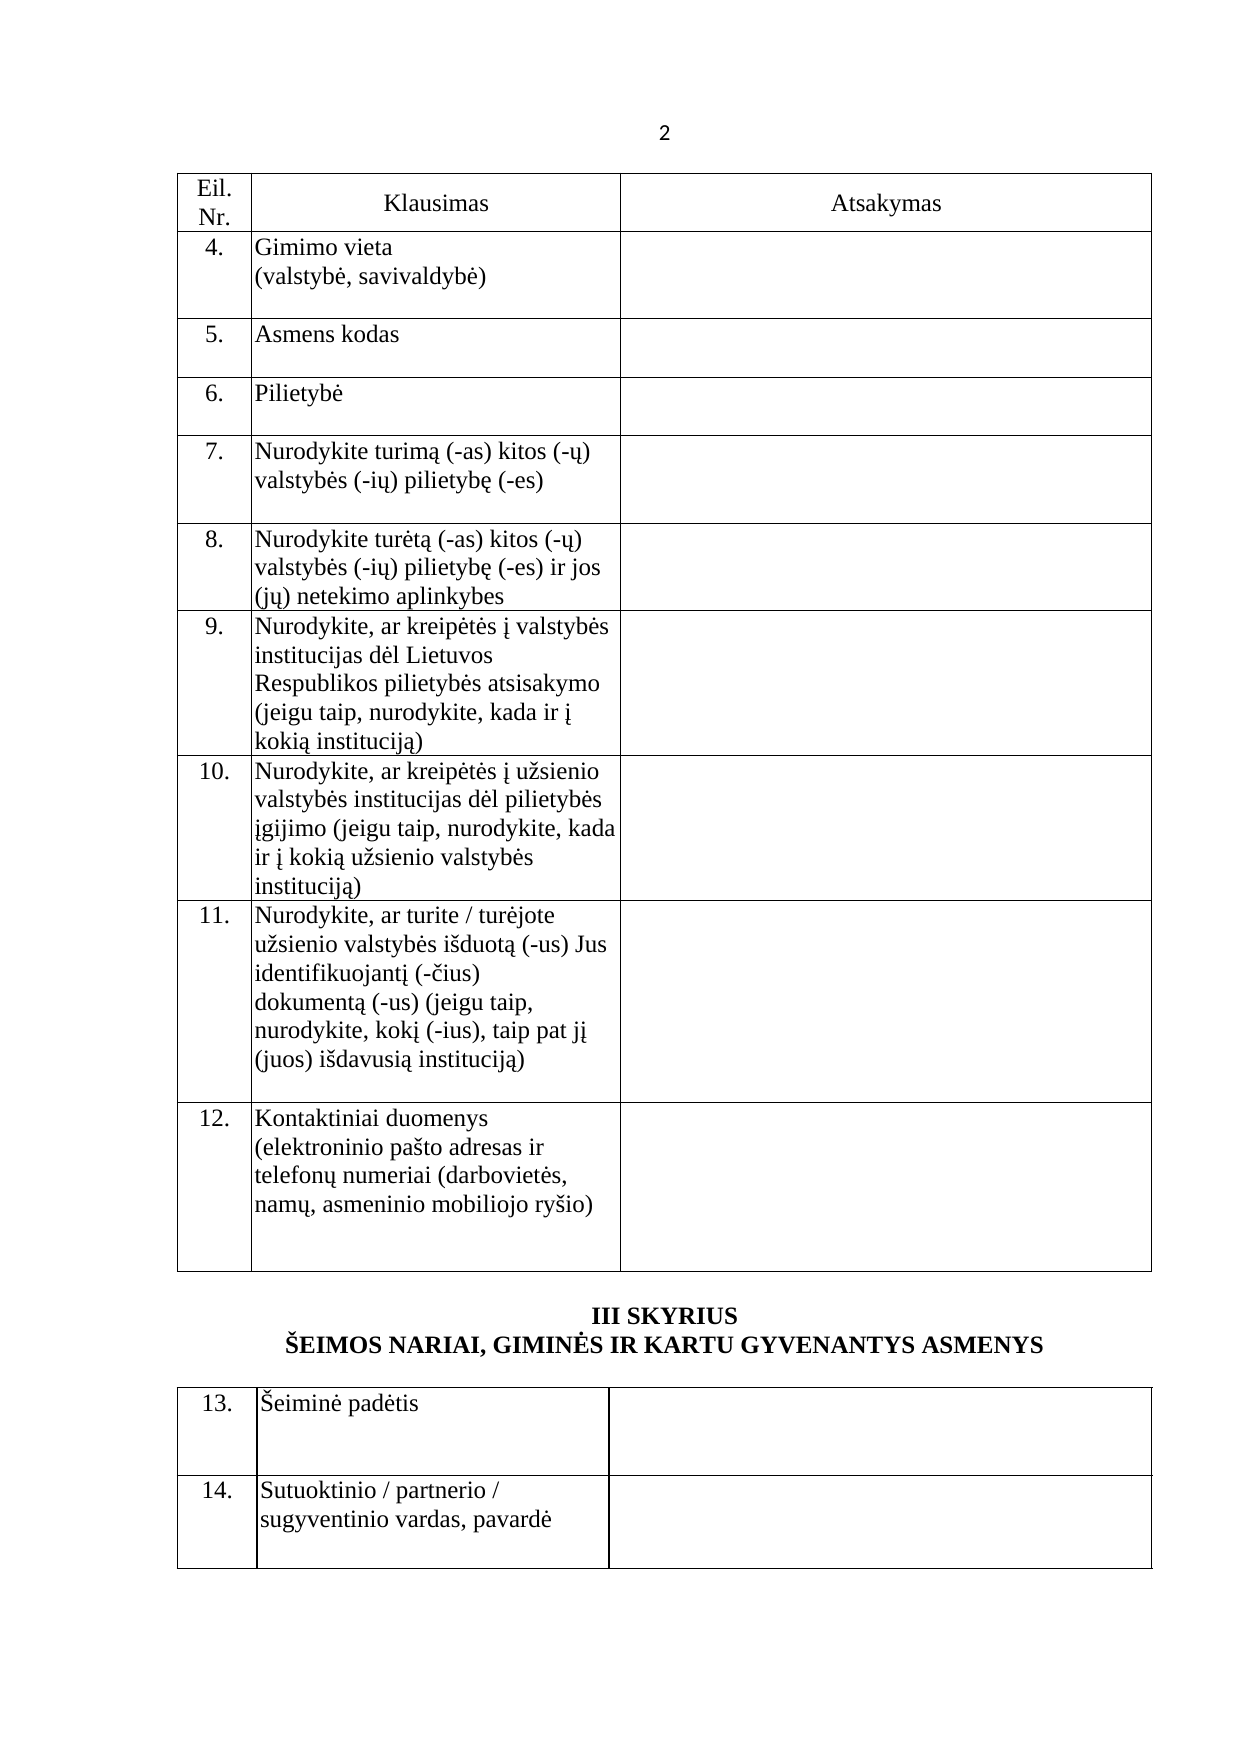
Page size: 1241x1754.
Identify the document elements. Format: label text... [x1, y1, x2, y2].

table_cell Kontaktiniai duomenys (elektroninio pašto adresas ir telefonų numeriai (darbovietės, namų, asmeninio mobiliojo ryšio) [252, 1103, 620, 1271]
table_cell 6. [178, 378, 251, 435]
table_header Atsakymas [621, 174, 1151, 231]
table_cell 10. [178, 756, 251, 899]
text šeimos nariai, giminės ir kartu gyvenantys asmenys [177, 1330, 1152, 1358]
table_cell [621, 901, 1151, 1102]
table_cell Gimimo vieta (valstybė, savivaldybė) [252, 232, 620, 318]
table_cell [621, 319, 1151, 377]
text III SKYRIUS [177, 1301, 1152, 1330]
table_cell Nurodykite, ar turite / turėjote užsienio valstybės išduotą (-us) Jus identifikuojantį (-čius) dokumentą (-us) (jeigu taip, nurodykite, kokį (-ius), taip pat jį (juos) išdavusią instituciją) [252, 901, 620, 1102]
table_cell [621, 1103, 1151, 1271]
table_cell 5. [178, 319, 251, 377]
table_cell 8. [178, 524, 251, 610]
table_cell [610, 1476, 1151, 1568]
table_cell 11. [178, 901, 251, 1102]
table_cell Pilietybė [252, 378, 620, 435]
table_cell 4. [178, 232, 251, 318]
table_header Klausimas [252, 174, 620, 231]
table_cell Nurodykite turėtą (-as) kitos (-ų) valstybės (-ių) pilietybę (-es) ir jos (jų) netekimo aplinkybes [252, 524, 620, 610]
table_cell 12. [178, 1103, 251, 1271]
table_cell Sutuoktinio / partnerio / sugyventinio vardas, pavardė [258, 1476, 608, 1568]
table_cell [621, 232, 1151, 318]
table_cell [621, 524, 1151, 610]
table_cell Nurodykite turimą (-as) kitos (-ų) valstybės (-ių) pilietybę (-es) [252, 436, 620, 523]
table_cell Nurodykite, ar kreipėtės į užsienio valstybės institucijas dėl pilietybės įgijimo (jeigu taip, nurodykite, kada ir į kokią užsienio valstybės instituciją) [252, 756, 620, 899]
table_header 13. [178, 1388, 256, 1474]
table_cell [621, 436, 1151, 523]
table_cell 9. [178, 611, 251, 755]
table_header Šeiminė padėtis [258, 1388, 608, 1474]
table_header Eil. Nr. [178, 174, 251, 231]
table_cell [621, 611, 1151, 755]
table_cell Nurodykite, ar kreipėtės į valstybės institucijas dėl Lietuvos Respublikos pilietybės atsisakymo (jeigu taip, nurodykite, kada ir į kokią instituciją) [252, 611, 620, 755]
table_cell [621, 378, 1151, 435]
table_cell 7. [178, 436, 251, 523]
table_cell 14. [178, 1476, 256, 1568]
table_cell [621, 756, 1151, 899]
table_cell Asmens kodas [252, 319, 620, 377]
table_header [610, 1388, 1151, 1474]
